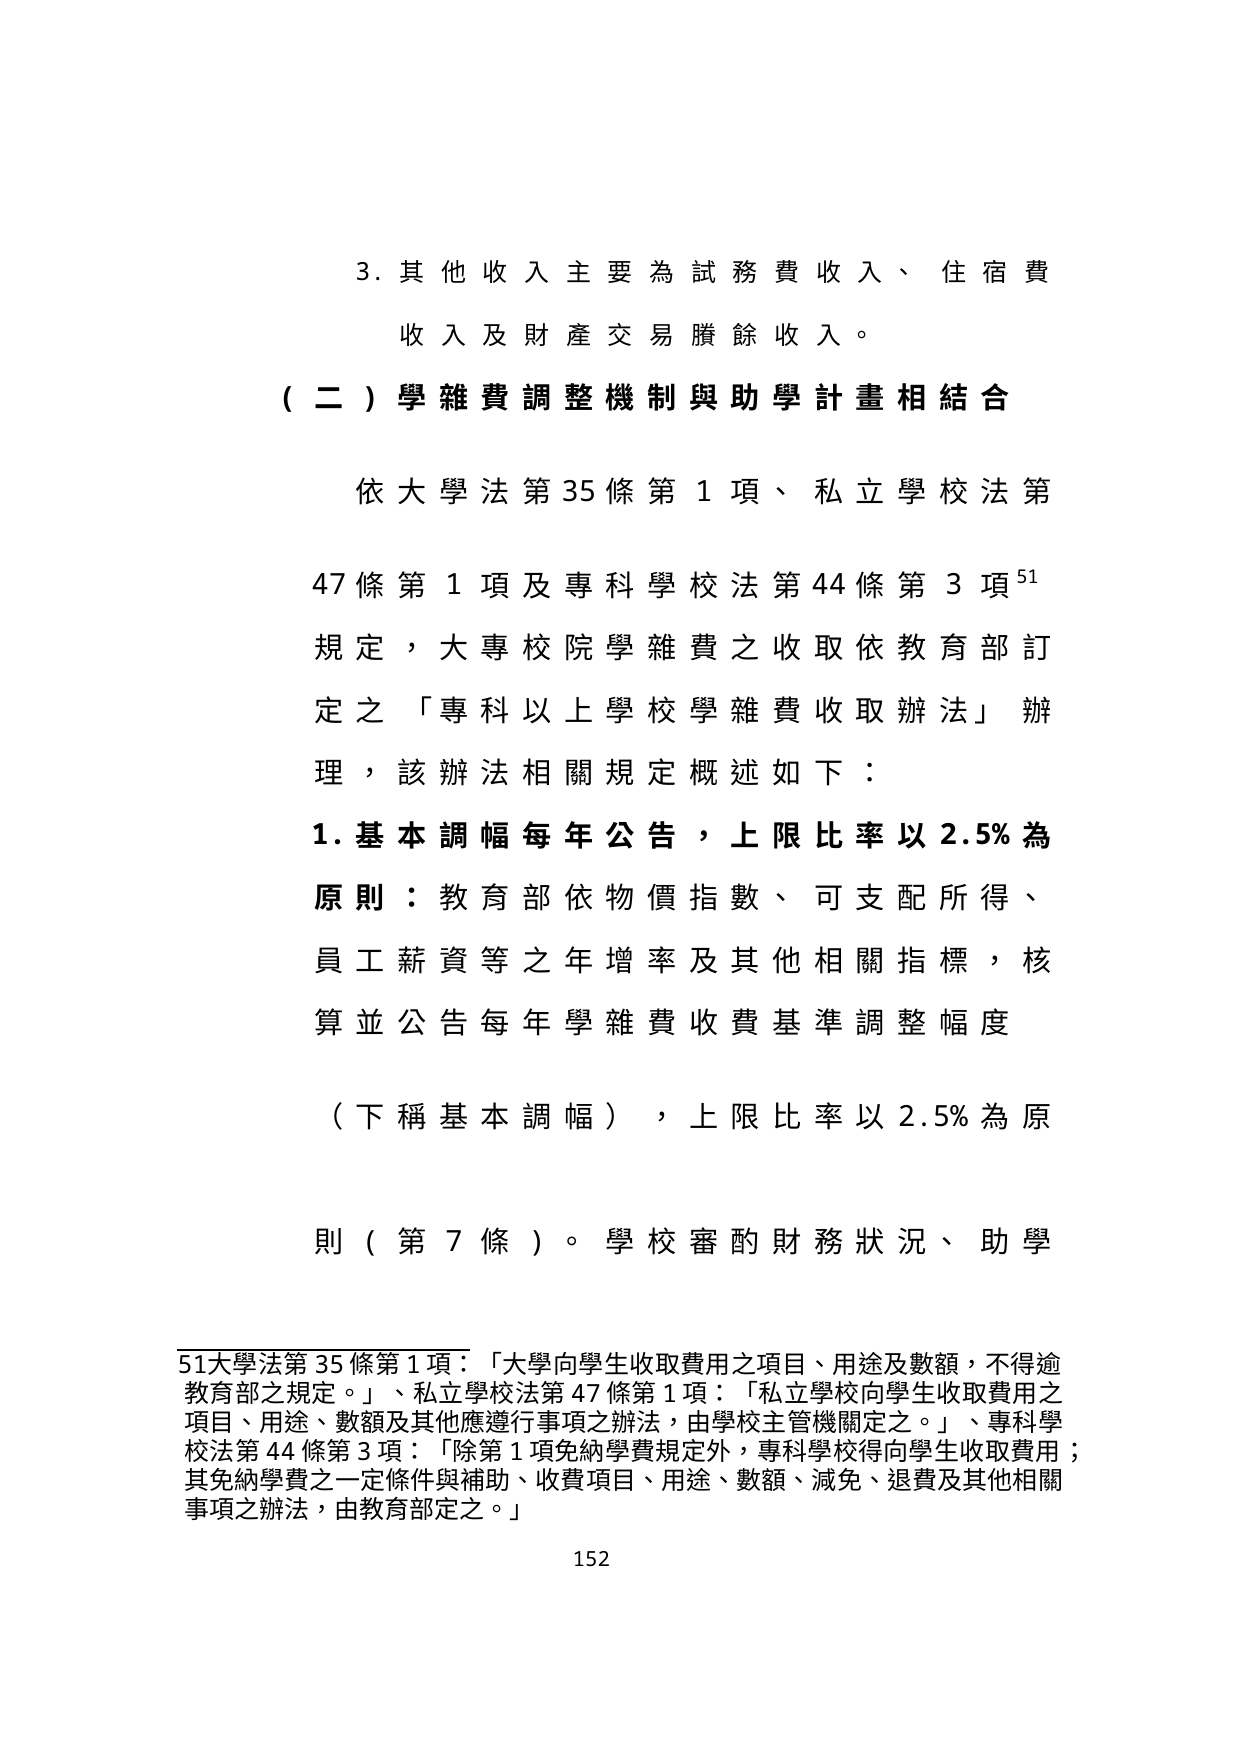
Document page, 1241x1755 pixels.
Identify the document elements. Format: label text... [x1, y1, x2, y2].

text 3.其他收入主要為試務費收入、住宿費收入及財產交易賸餘收入。 [346, 229, 1058, 354]
text (二)學雜費調整機制與助學計畫相結合 [242, 354, 1058, 417]
text 依大學法第35條第1項、私立學校法第47條第1項及專科學校法第44條第3項規定，大專校院學雜費之收取依教育部訂定之「專科以上學校學雜費收取辦法」辦理，該辦法相關規定概述如下： [271, 417, 1058, 792]
text 1.基本調幅每年公告，上限比率以2.5%為原則：教育部依物價指數、可支配所得、員工薪資等之年增率及其他相關指標，核算並公告每年學雜費收費基準調整幅度（下稱基本調幅），上限比率以2.5%為原則(第7條)。學校審酌財務狀況、助學 [271, 792, 1058, 1292]
text 大學法第35條第1項：「大學向學生收取費用之項目、用途及數額，不得逾教育部之規定。」、私立學校法第47條第1項：「私立學校向學生收取費用之項目、用途、數額及其他應遵行事項之辦法，由學校主管機關定之。」、專科學校法第44條第3項：「除第1項免納學費規定外，專科學校得向學生收取費用；其免納學費之一定條件與補助、收費項目、用途、數額、減免、退費及其他相關事項之辦法，由教育部定之。」 [177, 1350, 1063, 1525]
